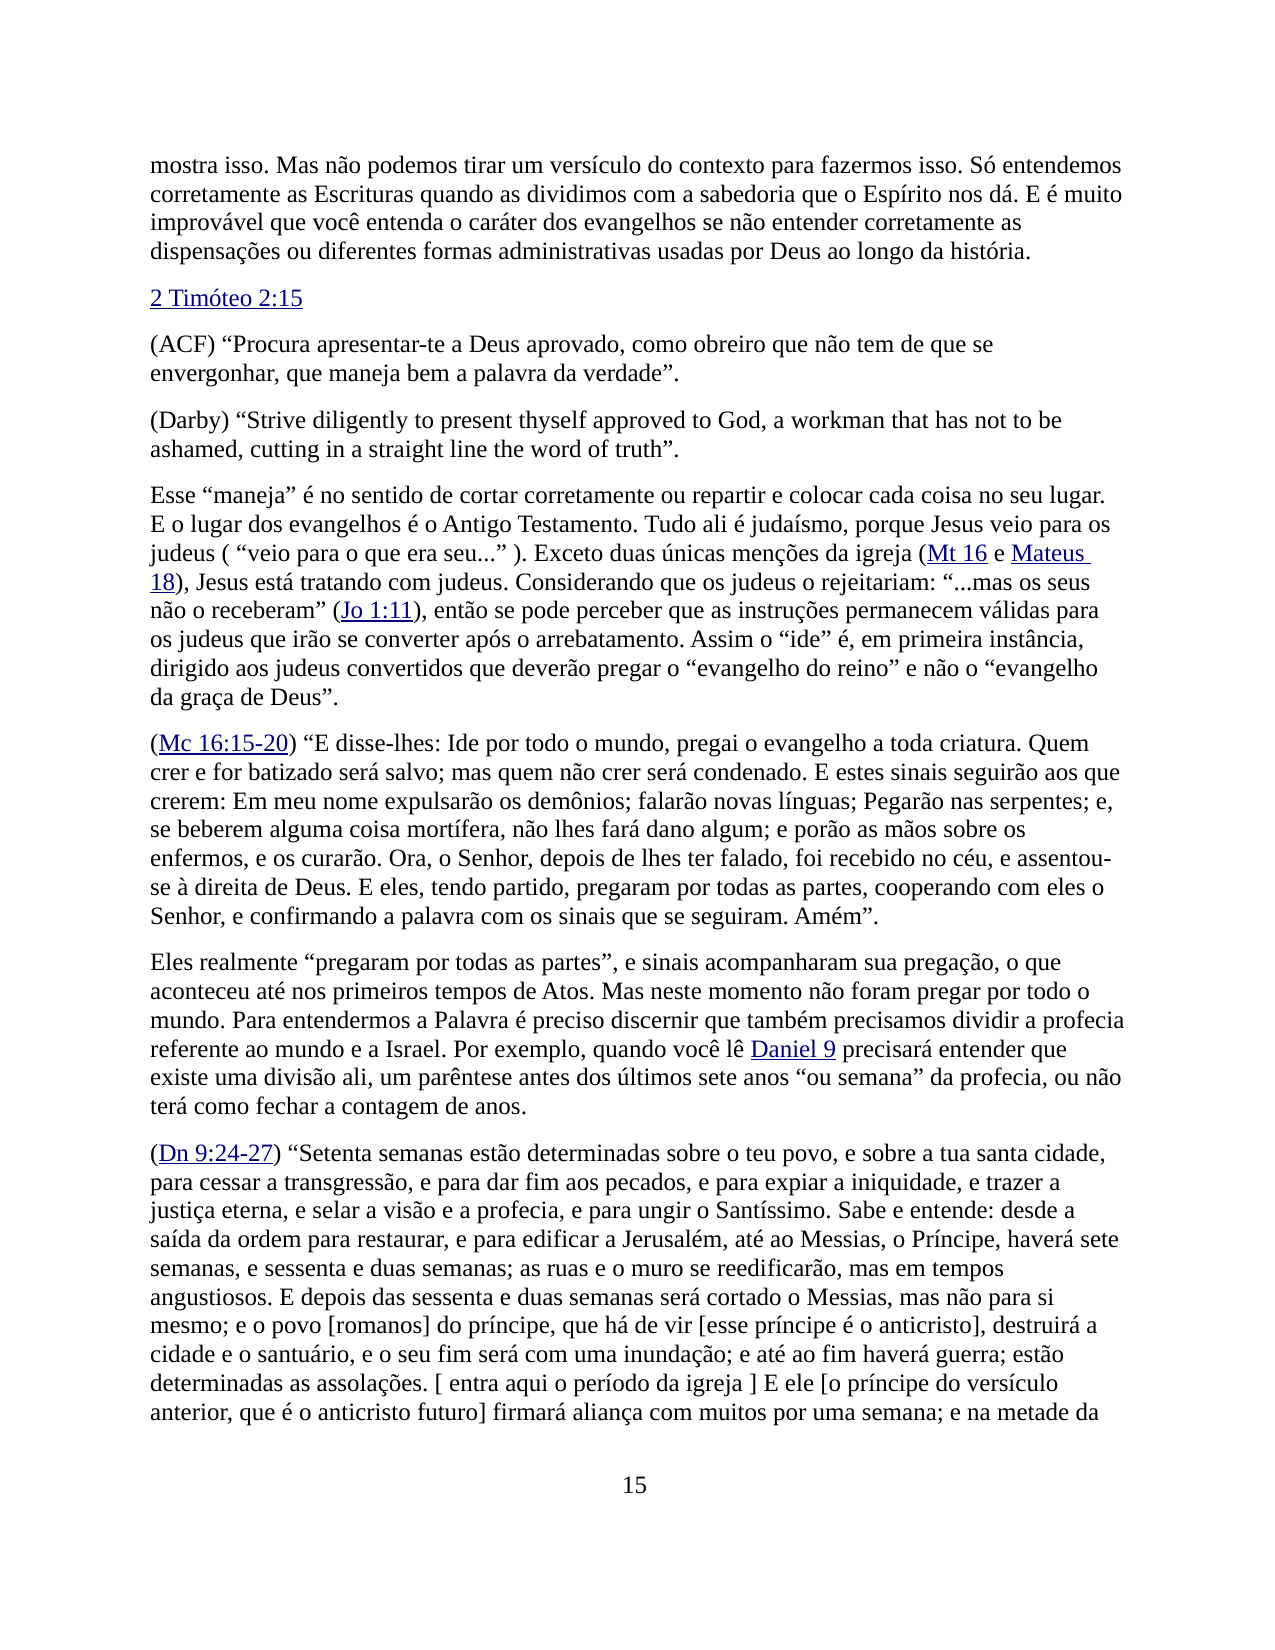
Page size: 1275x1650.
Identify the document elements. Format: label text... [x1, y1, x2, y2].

text Esse “maneja” é no sentido de cortar corretamente ou repartir e colocar cada coisa no seu lugar. E o lugar dos evangelhos é o Antigo Testamento. Tudo ali é judaísmo, porque Jesus veio para os judeus ( “veio para o que era seu...” ). Exceto duas únicas menções da igreja (Mt 16 e Mateus 18), Jesus está tratando com judeus. Considerando que os judeus o rejeitariam: “...mas os seus não o receberam” (Jo 1:11), então se pode perceber que as instruções permanecem válidas para os judeus que irão se converter após o arrebatamento. Assim o “ide” é, em primeira instância, dirigido aos judeus convertidos que deverão pregar o “evangelho do reino” e não o “evangelho da graça de Deus”. [150, 480, 1125, 710]
text Eles realmente “pregaram por todas as partes”, e sinais acompanharam sua pregação, o que aconteceu até nos primeiros tempos de Atos. Mas neste momento não foram pregar por todo o mundo. Para entendermos a Palavra é preciso discernir que também precisamos dividir a profecia referente ao mundo e a Israel. Por exemplo, quando você lê Daniel 9 precisará entender que existe uma divisão ali, um parêntese antes dos últimos sete anos “ou semana” da profecia, ou não terá como fechar a contagem de anos. [150, 947, 1125, 1120]
text 2 Timóteo 2:15 [150, 283, 1125, 312]
text (Darby) “Strive diligently to present thyself approved to God, a workman that has not to be ashamed, cutting in a straight line the word of truth”. [150, 405, 1125, 462]
text (Dn 9:24-27) “Setenta semanas estão determinadas sobre o teu povo, e sobre a tua santa cidade, para cessar a transgressão, e para dar fim aos pecados, e para expiar a iniquidade, e trazer a justiça eterna, e selar a visão e a profecia, e para ungir o Santíssimo. Sabe e entende: desde a saída da ordem para restaurar, e para edificar a Jerusalém, até ao Messias, o Príncipe, haverá sete semanas, e sessenta e duas semanas; as ruas e o muro se reedificarão, mas em tempos angustiosos. E depois das sessenta e duas semanas será cortado o Messias, mas não para si mesmo; e o povo [romanos] do príncipe, que há de vir [esse príncipe é o anticristo], destruirá a cidade e o santuário, e o seu fim será com uma inundação; e até ao fim haverá guerra; estão determinadas as assolações. [ entra aqui o período da igreja ] E ele [o príncipe do versículo anterior, que é o anticristo futuro] firmará aliança com muitos por uma semana; e na metade da [150, 1138, 1125, 1425]
text (ACF) “Procura apresentar-te a Deus aprovado, como obreiro que não tem de que se envergonhar, que maneja bem a palavra da verdade”. [150, 329, 1125, 387]
text (Mc 16:15-20) “E disse-lhes: Ide por todo o mundo, pregai o evangelho a toda criatura. Quem crer e for batizado será salvo; mas quem não crer será condenado. E estes sinais seguirão aos que crerem: Em meu nome expulsarão os demônios; falarão novas línguas; Pegarão nas serpentes; e, se beberem alguma coisa mortífera, não lhes fará dano algum; e porão as mãos sobre os enfermos, e os curarão. Ora, o Senhor, depois de lhes ter falado, foi recebido no céu, e assentou-se à direita de Deus. E eles, tendo partido, pregaram por todas as partes, cooperando com eles o Senhor, e confirmando a palavra com os sinais que se seguiram. Amém”. [150, 728, 1125, 929]
text mostra isso. Mas não podemos tirar um versículo do contexto para fazermos isso. Só entendemos corretamente as Escrituras quando as dividimos com a sabedoria que o Espírito nos dá. E é muito improvável que você entenda o caráter dos evangelhos se não entender corretamente as dispensações ou diferentes formas administrativas usadas por Deus ao longo da história. [150, 150, 1125, 265]
